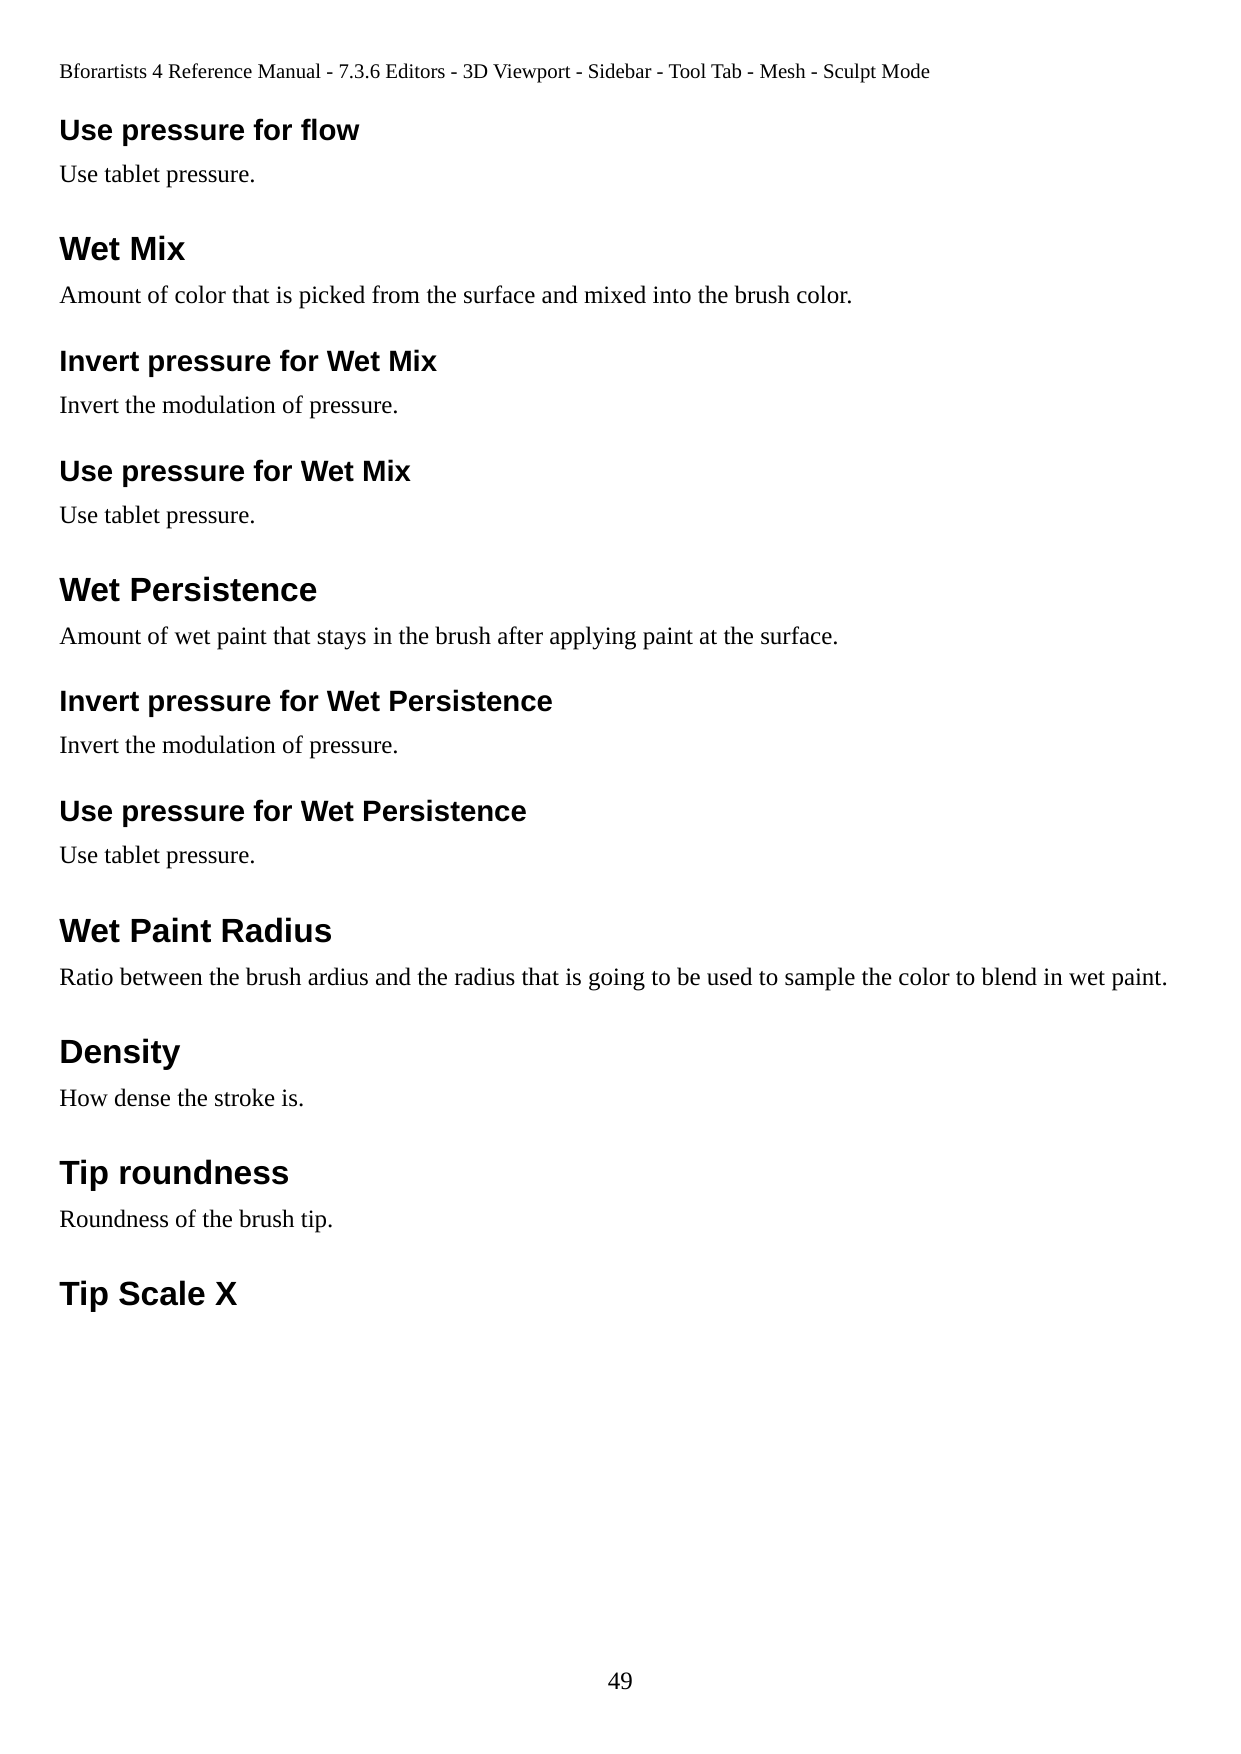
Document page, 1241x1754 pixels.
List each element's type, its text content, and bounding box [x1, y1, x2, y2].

subtitle Invert pressure for Wet Mix [59, 343, 1181, 377]
subtitle Use pressure for Wet Mix [59, 453, 1181, 487]
text How dense the stroke is. [59, 1083, 1181, 1111]
text Invert the modulation of pressure. [59, 390, 1181, 418]
subtitle Tip roundness [59, 1152, 1181, 1191]
text Ratio between the brush ardius and the radius that is going to be used to sample the color to blend in wet paint. [59, 962, 1181, 990]
text Amount of wet paint that stays in the brush after applying paint at the surface. [59, 621, 1181, 649]
text Use tablet pressure. [59, 500, 1181, 528]
subtitle Invert pressure for Wet Persistence [59, 684, 1181, 718]
text Invert the modulation of pressure. [59, 731, 1181, 759]
text Use tablet pressure. [59, 841, 1181, 869]
text Roundness of the brush tip. [59, 1204, 1181, 1232]
text Use tablet pressure. [59, 159, 1181, 188]
subtitle Wet Mix [59, 229, 1181, 267]
subtitle Density [59, 1031, 1181, 1070]
subtitle Tip Scale X [59, 1273, 1181, 1312]
text Amount of color that is picked from the surface and mixed into the brush color. [59, 280, 1181, 309]
subtitle Wet Paint Radius [59, 910, 1181, 949]
subtitle Use pressure for Wet Persistence [59, 794, 1181, 828]
subtitle Use pressure for flow [59, 113, 1181, 146]
subtitle Wet Persistence [59, 569, 1181, 608]
